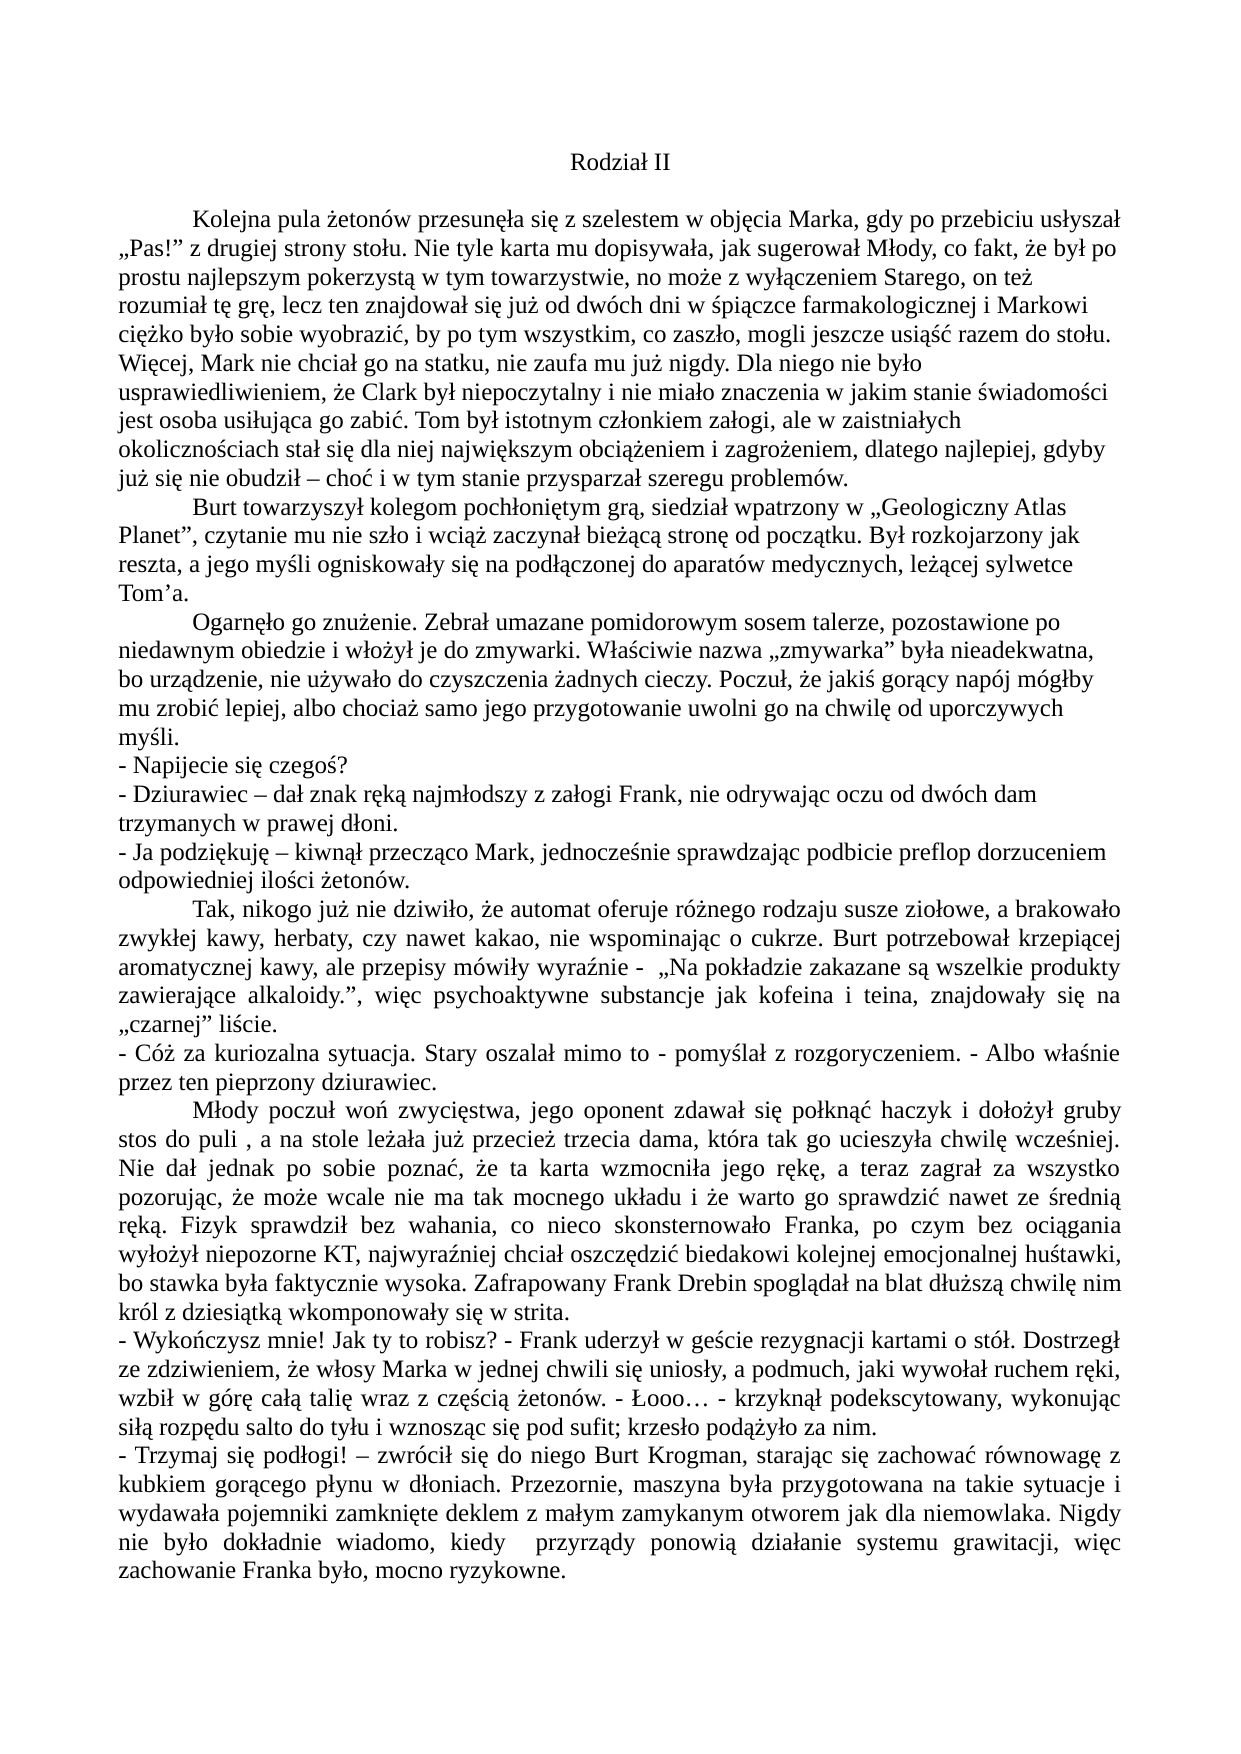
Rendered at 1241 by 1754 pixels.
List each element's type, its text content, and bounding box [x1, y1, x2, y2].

text Młody poczuł woń zwycięstwa, jego oponent zdawał się połknąć haczyk i dołożył gruby stos do puli , a na stole leżała już przecież trzecia dama, która tak go ucieszyła chwilę wcześniej. Nie dał jednak po sobie poznać, że ta karta wzmocniła jego rękę, a teraz zagrał za wszystko pozorując, że może wcale nie ma tak mocnego układu i że warto go sprawdzić nawet ze średnią ręką. Fizyk sprawdził bez wahania, co nieco skonsternowało Franka, po czym bez ociągania wyłożył niepozorne KT, najwyraźniej chciał oszczędzić biedakowi kolejnej emocjonalnej huśtawki, bo stawka była faktycznie wysoka. Zafrapowany Frank Drebin spoglądał na blat dłuższą chwilę nim król z dziesiątką wkomponowały się w strita. [118, 1096, 1122, 1326]
text Tak, nikogo już nie dziwiło, że automat oferuje różnego rodzaju susze ziołowe, a brakowało zwykłej kawy, herbaty, czy nawet kakao, nie wspominając o cukrze. Burt potrzebował krzepiącej aromatycznej kawy, ale przepisy mówiły wyraźnie - „Na pokładzie zakazane są wszelkie produkty zawierające alkaloidy.”, więc psychoaktywne substancje jak kofeina i teina, znajdowały się na „czarnej” liście. [118, 894, 1122, 1038]
text - Napijecie się czegoś? [118, 751, 1122, 779]
text - Trzymaj się podłogi! – zwrócił się do niego Burt Krogman, starając się zachować równowagę z kubkiem gorącego płynu w dłoniach. Przezornie, maszyna była przygotowana na takie sytuacje i wydawała pojemniki zamknięte deklem z małym zamykanym otworem jak dla niemowlaka. Nigdy nie było dokładnie wiadomo, kiedy przyrządy ponowią działanie systemu grawitacji, więc zachowanie Franka było, mocno ryzykowne. [118, 1441, 1122, 1584]
text - Ja podziękuję – kiwnął przecząco Mark, jednocześnie sprawdzając podbicie preflop dorzuceniem odpowiedniej ilości żetonów. [118, 837, 1122, 894]
text - Cóż za kuriozalna sytuacja. Stary oszalał mimo to - pomyślał z rozgoryczeniem. - Albo właśnie przez ten pieprzony dziurawiec. [118, 1038, 1122, 1096]
text Kolejna pula żetonów przesunęła się z szelestem w objęcia Marka, gdy po przebiciu usłyszał „Pas!” z drugiej strony stołu. Nie tyle karta mu dopisywała, jak sugerował Młody, co fakt, że był po prostu najlepszym pokerzystą w tym towarzystwie, no może z wyłączeniem Starego, on też rozumiał tę grę, lecz ten znajdował się już od dwóch dni w śpiączce farmakologicznej i Markowi ciężko było sobie wyobrazić, by po tym wszystkim, co zaszło, mogli jeszcze usiąść razem do stołu. Więcej, Mark nie chciał go na statku, nie zaufa mu już nigdy. Dla niego nie było usprawiedliwieniem, że Clark był niepoczytalny i nie miało znaczenia w jakim stanie świadomości jest osoba usiłująca go zabić. Tom był istotnym członkiem załogi, ale w zaistniałych okolicznościach stał się dla niej największym obciążeniem i zagrożeniem, dlatego najlepiej, gdyby już się nie obudził – choć i w tym stanie przysparzał szeregu problemów. [118, 204, 1122, 492]
text Rodział II [118, 147, 1122, 176]
text Ogarnęło go znużenie. Zebrał umazane pomidorowym sosem talerze, pozostawione po niedawnym obiedzie i włożył je do zmywarki. Właściwie nazwa „zmywarka” była nieadekwatna, bo urządzenie, nie używało do czyszczenia żadnych cieczy. Poczuł, że jakiś gorący napój mógłby mu zrobić lepiej, albo chociaż samo jego przygotowanie uwolni go na chwilę od uporczywych myśli. [118, 607, 1122, 751]
text Burt towarzyszył kolegom pochłoniętym grą, siedział wpatrzony w „Geologiczny Atlas Planet”, czytanie mu nie szło i wciąż zaczynał bieżącą stronę od początku. Był rozkojarzony jak reszta, a jego myśli ogniskowały się na podłączonej do aparatów medycznych, leżącej sylwetce Tom’a. [118, 492, 1122, 607]
text - Wykończysz mnie! Jak ty to robisz? - Frank uderzył w geście rezygnacji kartami o stół. Dostrzegł ze zdziwieniem, że włosy Marka w jednej chwili się uniosły, a podmuch, jaki wywołał ruchem ręki, wzbił w górę całą talię wraz z częścią żetonów. - Łooo… - krzyknął podekscytowany, wykonując siłą rozpędu salto do tyłu i wznosząc się pod sufit; krzesło podążyło za nim. [118, 1326, 1122, 1441]
text - Dziurawiec – dał znak ręką najmłodszy z załogi Frank, nie odrywając oczu od dwóch dam trzymanych w prawej dłoni. [118, 779, 1122, 837]
